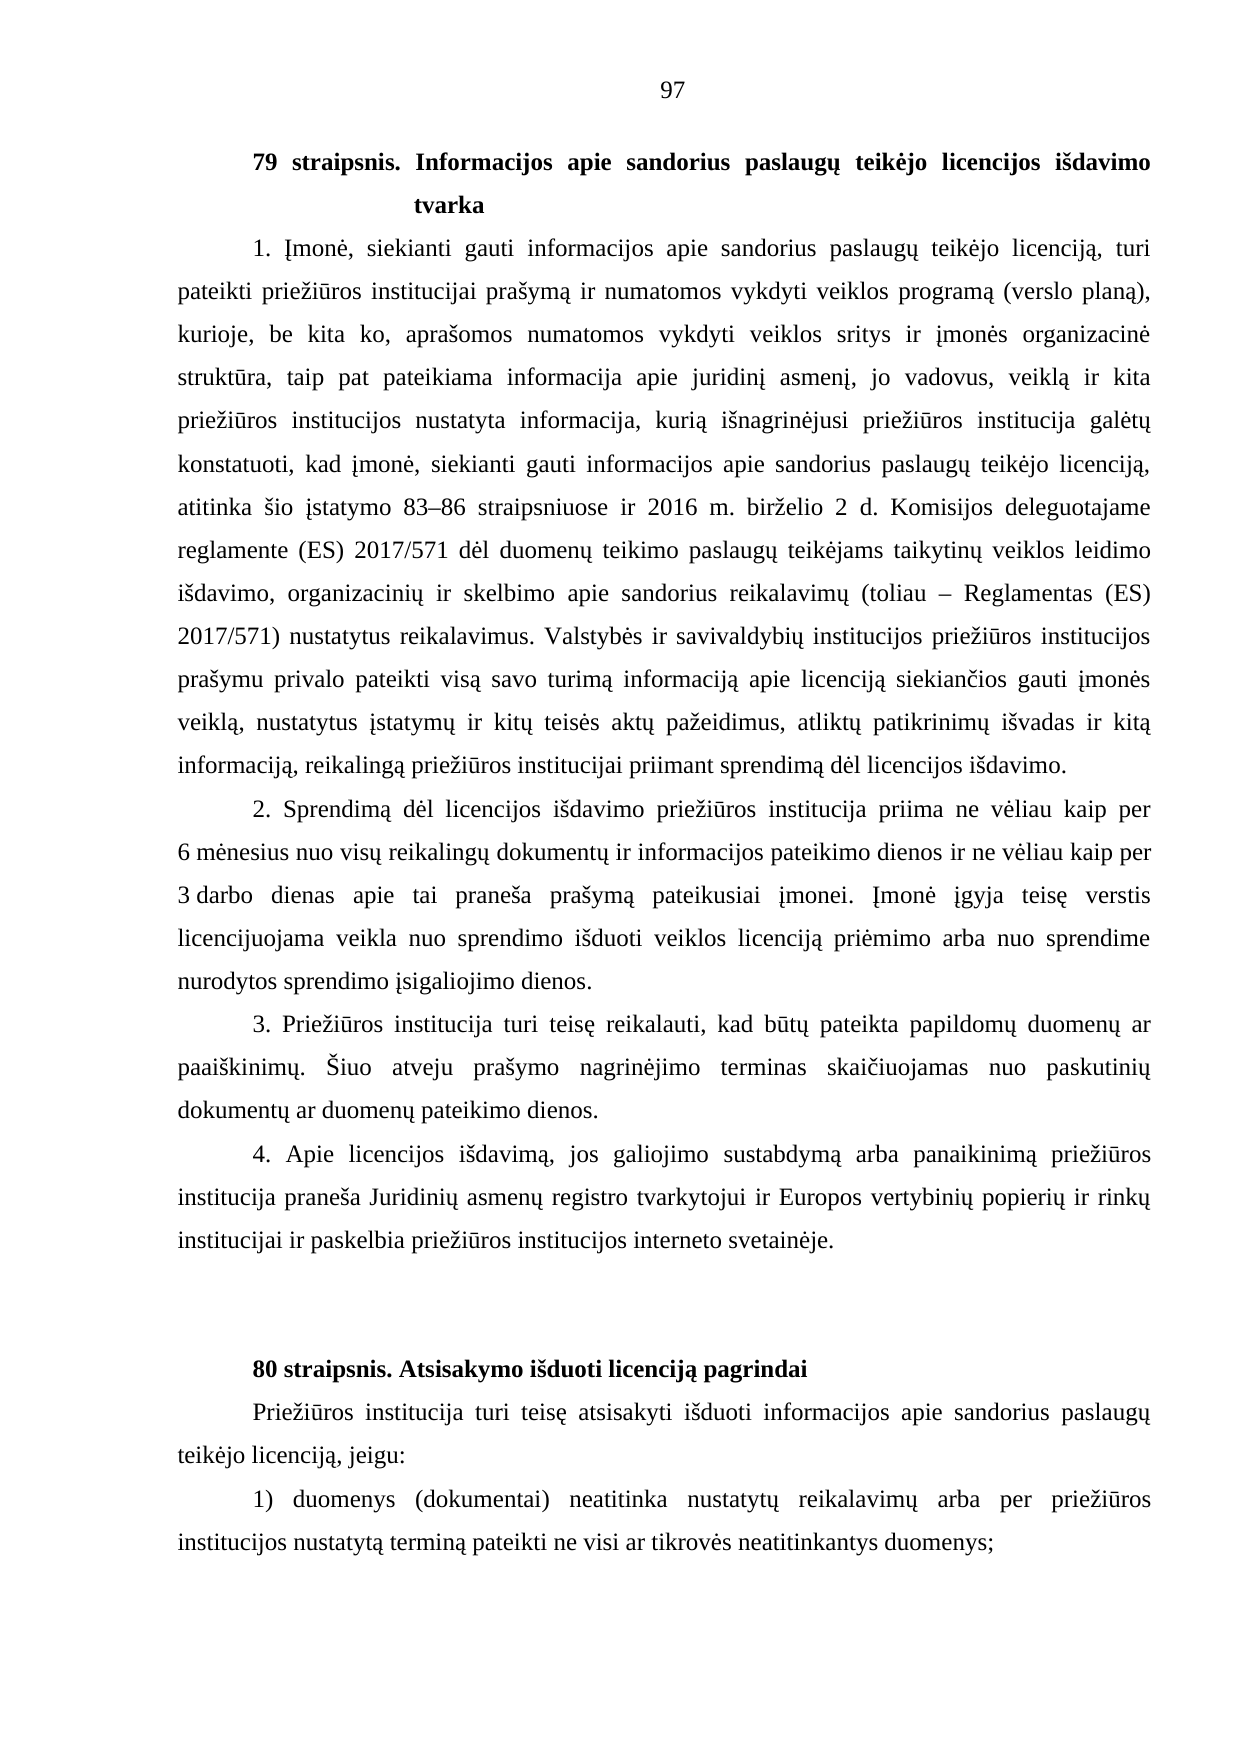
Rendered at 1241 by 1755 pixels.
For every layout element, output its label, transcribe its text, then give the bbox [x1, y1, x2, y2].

text 79 straipsnis. Informacijos apie sandorius paslaugų teikėjo licencijos išdavimo tvarka [252, 147, 1152, 219]
text 1. Įmonė, siekianti gauti informacijos apie sandorius paslaugų teikėjo licenciją, turi pateikti priežiūros institucijai prašymą ir numatomos vykdyti veiklos programą (verslo planą), kurioje, be kita ko, aprašomos numatomos vykdyti veiklos sritys ir įmonės organizacinė struktūra, taip pat pateikiama informacija apie juridinį asmenį, jo vadovus, veiklą ir kita priežiūros institucijos nustatyta informacija, kurią išnagrinėjusi priežiūros institucija galėtų konstatuoti, kad įmonė, siekianti gauti informacijos apie sandorius paslaugų teikėjo licenciją, atitinka šio įstatymo 83–86 straipsniuose ir 2016 m. birželio 2 d. Komisijos deleguotajame reglamente (ES) 2017/571 dėl duomenų teikimo paslaugų teikėjams taikytinų veiklos leidimo išdavimo, organizacinių ir skelbimo apie sandorius reikalavimų (toliau – Reglamentas (ES) 2017/571) nustatytus reikalavimus. Valstybės ir savivaldybių institucijos priežiūros institucijos prašymu privalo pateikti visą savo turimą informaciją apie licenciją siekiančios gauti įmonės veiklą, nustatytus įstatymų ir kitų teisės aktų pažeidimus, atliktų patikrinimų išvadas ir kitą informaciją, reikalingą priežiūros institucijai priimant sprendimą dėl licencijos išdavimo. [177, 233, 1152, 779]
text 4. Apie licencijos išdavimą, jos galiojimo sustabdymą arba panaikinimą priežiūros institucija praneša Juridinių asmenų registro tvarkytojui ir Europos vertybinių popierių ir rinkų institucijai ir paskelbia priežiūros institucijos interneto svetainėje. [177, 1139, 1152, 1254]
text Priežiūros institucija turi teisę atsisakyti išduoti informacijos apie sandorius paslaugų teikėjo licenciją, jeigu: [177, 1397, 1152, 1469]
text 2. Sprendimą dėl licencijos išdavimo priežiūros institucija priima ne vėliau kaip per 6 mėnesius nuo visų reikalingų dokumentų ir informacijos pateikimo dienos ir ne vėliau kaip per 3 darbo dienas apie tai praneša prašymą pateikusiai įmonei. Įmonė įgyja teisę verstis licencijuojama veikla nuo sprendimo išduoti veiklos licenciją priėmimo arba nuo sprendime nurodytos sprendimo įsigaliojimo dienos. [177, 794, 1152, 995]
text 3. Priežiūros institucija turi teisę reikalauti, kad būtų pateikta papildomų duomenų ar paaiškinimų. Šiuo atveju prašymo nagrinėjimo terminas skaičiuojamas nuo paskutinių dokumentų ar duomenų pateikimo dienos. [177, 1009, 1152, 1124]
text 1) duomenys (dokumentai) neatitinka nustatytų reikalavimų arba per priežiūros institucijos nustatytą terminą pateikti ne visi ar tikrovės neatitinkantys duomenys; [177, 1484, 1152, 1556]
text 80 straipsnis. Atsisakymo išduoti licenciją pagrindai [177, 1354, 1152, 1383]
